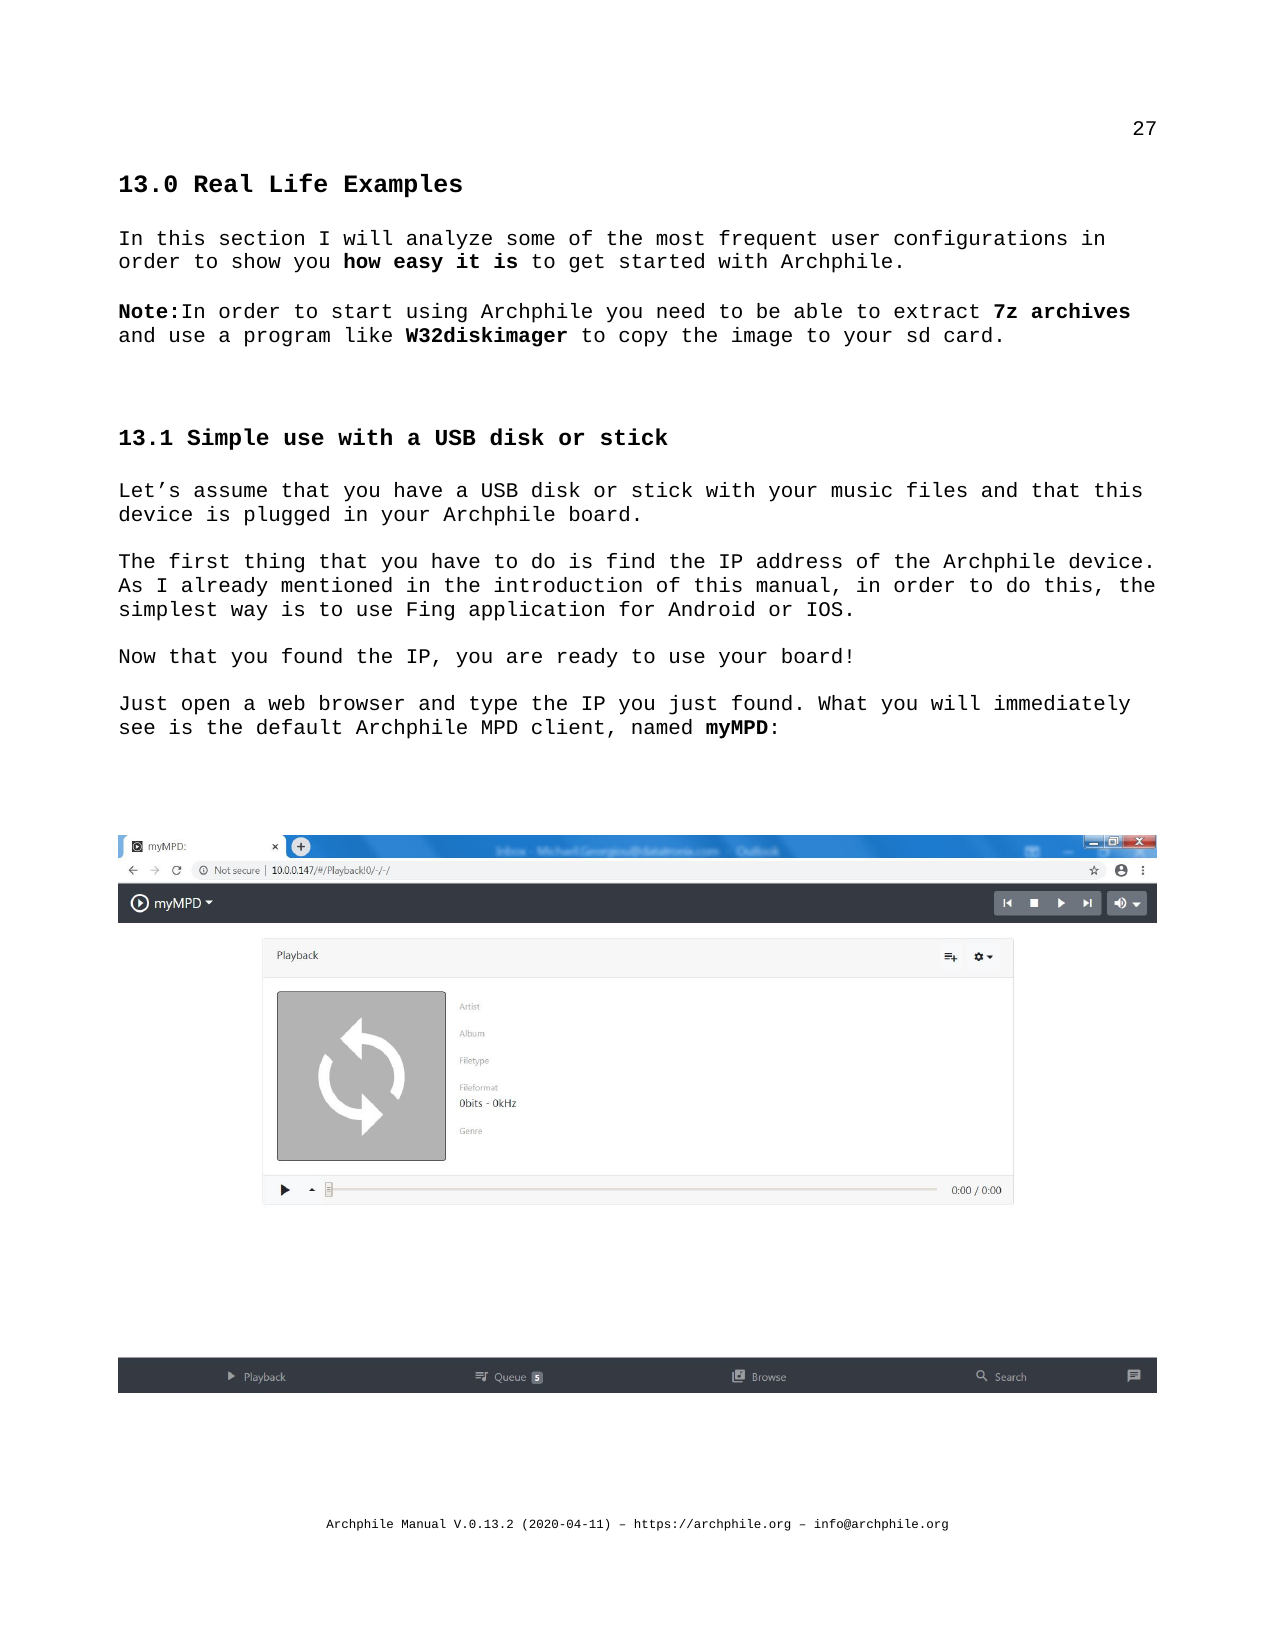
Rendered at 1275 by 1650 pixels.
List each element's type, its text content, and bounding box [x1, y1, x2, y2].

text The first thing that you have to do is find the IP address of the Archphile device. As I already mentioned in the introduction of this manual, in order to do this, the simplest way is to use Fing application for Android or IOS. [118, 551, 1157, 622]
picture [118, 835, 1157, 1393]
text 13.0 Real Life Examples [118, 171, 1157, 199]
text In this section I will analyze some of the most frequent user configurations in order to show you how easy it is to get started with Archphile. [118, 228, 1157, 275]
text Let’s assume that you have a USB disk or stick with your music files and that this device is plugged in your Archphile board. [118, 481, 1157, 528]
text Now that you found the IP, you are ready to use your board! [118, 646, 1157, 670]
text Note:In order to start using Archphile you need to be able to extract 7z archives and use a program like W32diskimager to copy the image to your sd card. [118, 301, 1157, 348]
text Just open a web browser and type the IP you just found. What you will immediately see is the default Archphile MPD client, named myMPD: [118, 693, 1157, 741]
text 13.1 Simple use with a USB disk or stick [118, 426, 1157, 452]
